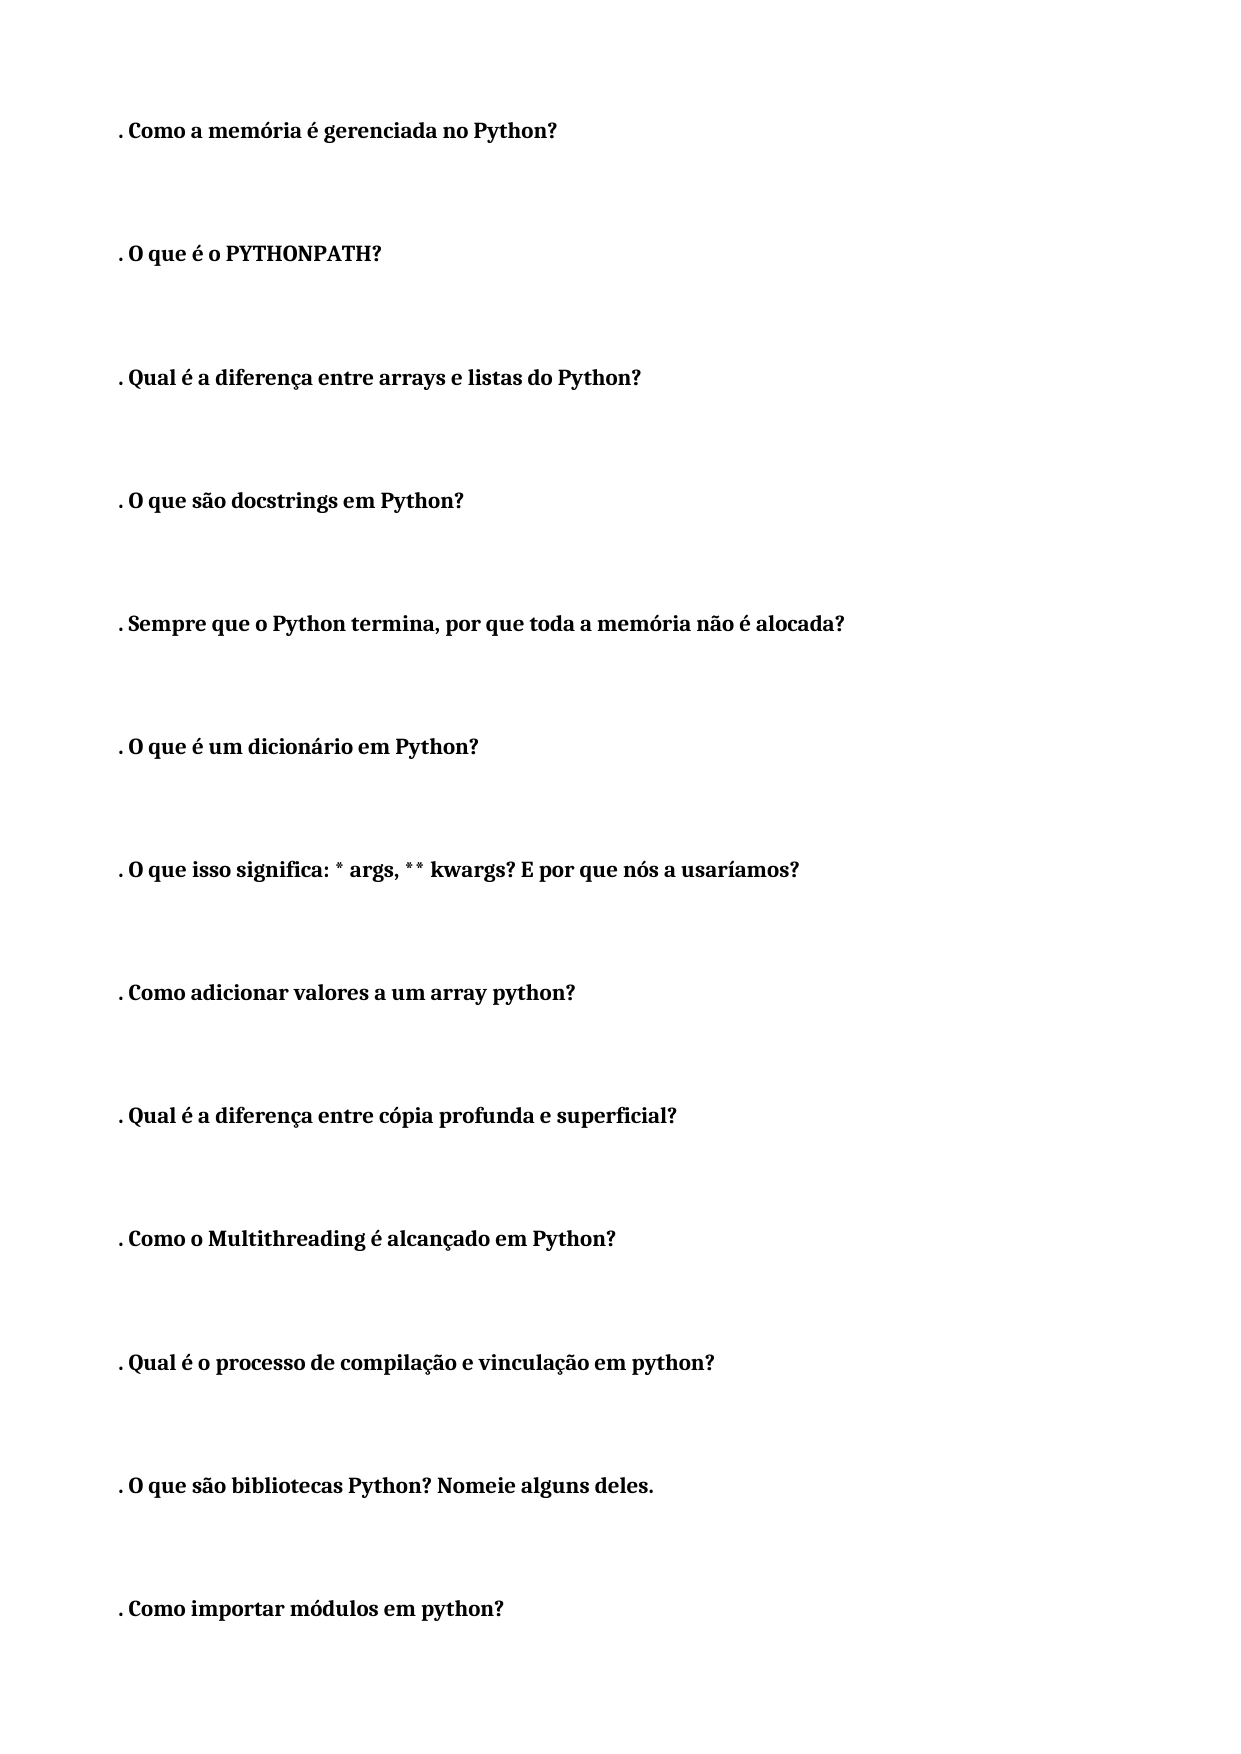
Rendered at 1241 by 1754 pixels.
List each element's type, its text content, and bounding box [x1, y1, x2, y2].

text . Sempre que o Python termina, por que toda a memória não é alocada? [118, 611, 1122, 637]
text . O que é o PYTHONPATH? [118, 241, 1122, 268]
text . O que são docstrings em Python? [118, 487, 1122, 514]
text . Qual é o processo de compilação e vinculação em python? [118, 1349, 1122, 1376]
text . Como o Multithreading é alcançado em Python? [118, 1226, 1122, 1253]
text . Como adicionar valores a um array python? [118, 980, 1122, 1006]
text . O que é um dicionário em Python? [118, 734, 1122, 760]
text . Qual é a diferença entre arrays e listas do Python? [118, 364, 1122, 391]
text . Qual é a diferença entre cópia profunda e superficial? [118, 1103, 1122, 1129]
text . O que são bibliotecas Python? Nomeie alguns deles. [118, 1472, 1122, 1499]
text . Como importar módulos em python? [118, 1596, 1122, 1622]
text . Como a memória é gerenciada no Python? [118, 118, 1122, 144]
text . O que isso significa: * args, ** kwargs? E por que nós a usaríamos? [118, 857, 1122, 883]
